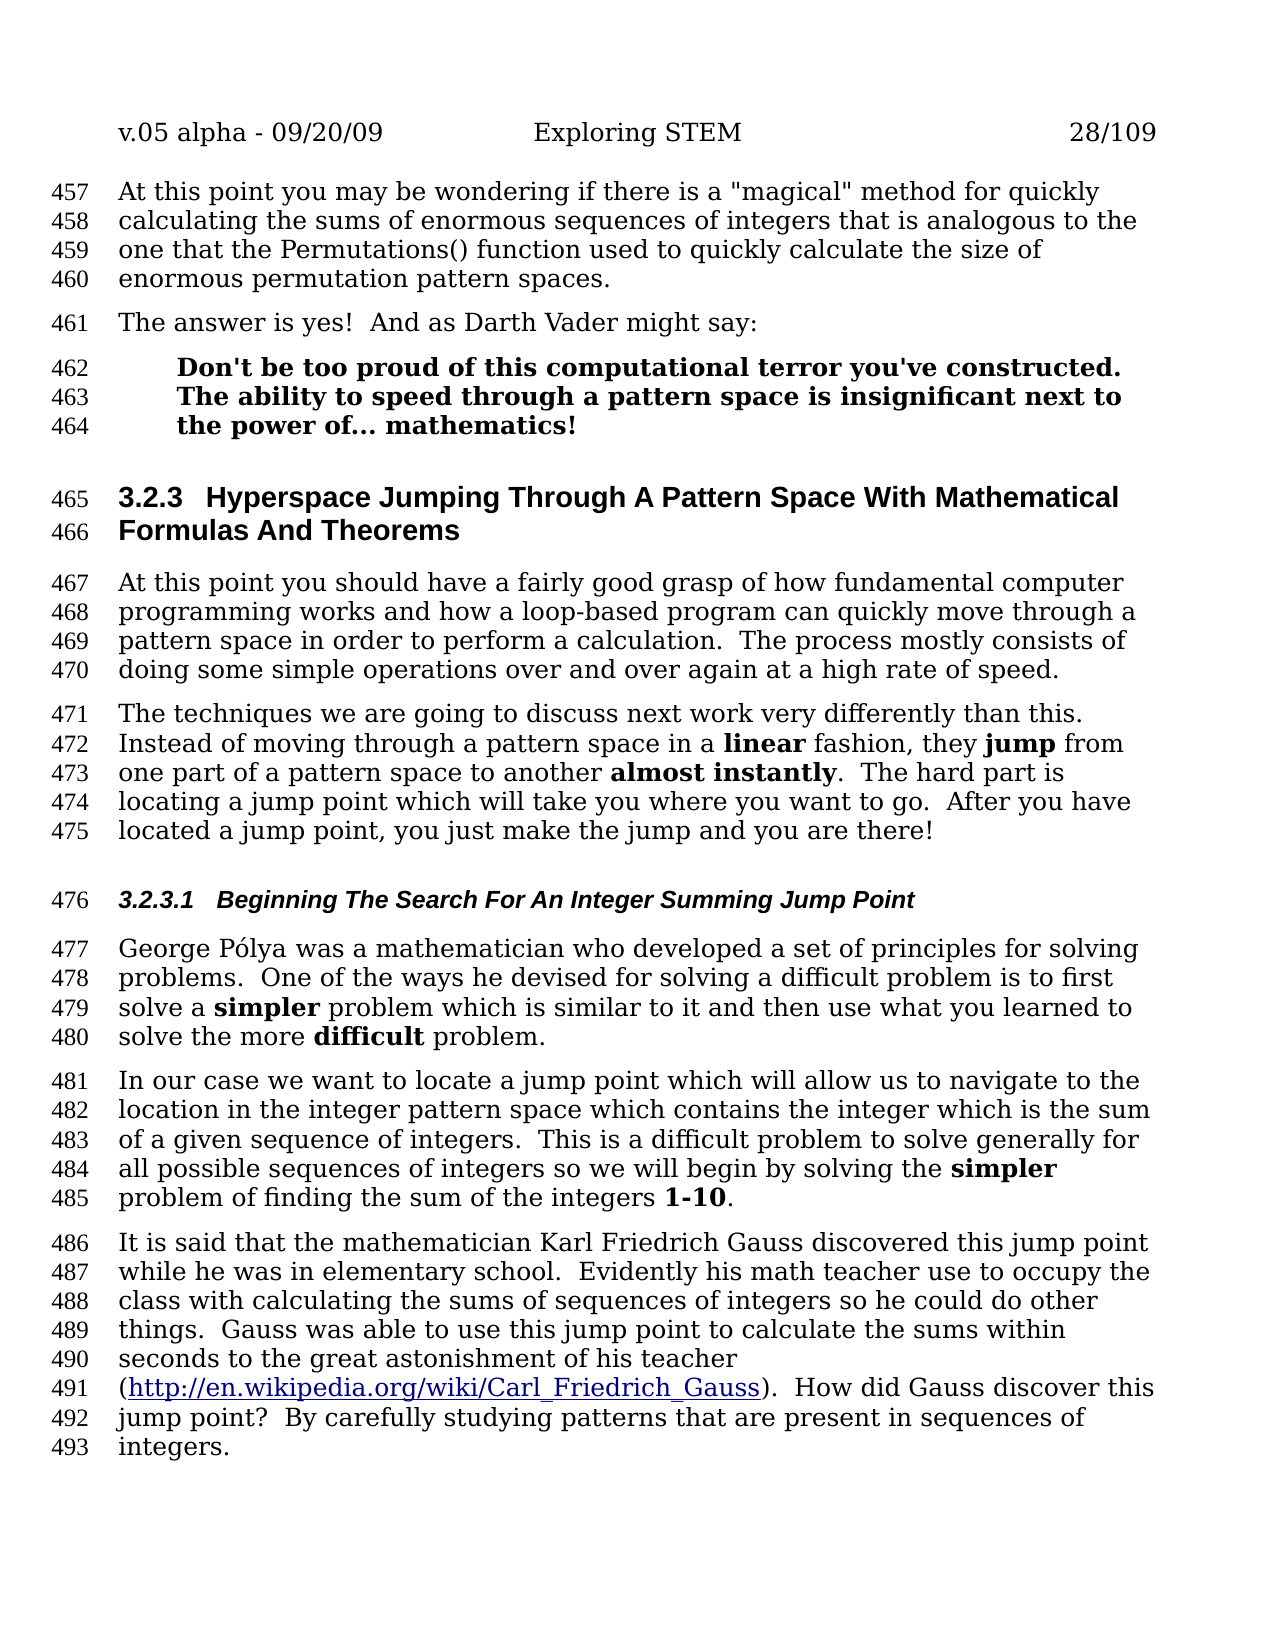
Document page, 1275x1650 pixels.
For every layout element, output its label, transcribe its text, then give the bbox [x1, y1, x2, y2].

text It is said that the mathematician Karl Friedrich Gauss discovered this jump point while he was in elementary school. Evidently his math teacher use to occupy the class with calculating the sums of sequences of integers so he could do other things. Gauss was able to use this jump point to calculate the sums within seconds to the great astonishment of his teacher (http://en.wikipedia.org/wiki/Carl_Friedrich_Gauss). How did Gauss discover this jump point? By carefully studying patterns that are present in sequences of integers. [118, 1228, 1157, 1461]
text George Pólya was a mathematician who developed a set of principles for solving problems. One of the ways he devised for solving a difficult problem is to first solve a simpler problem which is similar to it and then use what you learned to solve the more difficult problem. [118, 934, 1157, 1052]
subtitle Beginning The Search For An Integer Summing Jump Point [118, 885, 1157, 913]
text The answer is yes! And as Darth Vader might say: [118, 308, 1157, 338]
text At this point you should have a fairly good grasp of how fundamental computer programming works and how a loop-based program can quickly move through a pattern space in order to perform a calculation. The process mostly consists of doing some simple operations over and over again at a high rate of speed. [118, 568, 1157, 684]
text Don't be too proud of this computational terror you've constructed. The ability to speed through a pattern space is insignificant next to the power of... mathematics! [176, 353, 1157, 441]
text The techniques we are going to discuss next work very differently than this. Instead of moving through a pattern space in a linear fashion, they jump from one part of a pattern space to another almost instantly. The hard part is locating a jump point which will take you where you want to go. After you have located a jump point, you just make the jump and you are there! [118, 699, 1157, 846]
text In our case we want to locate a jump point which will allow us to navigate to the location in the integer pattern space which contains the integer which is the sum of a given sequence of integers. This is a difficult problem to solve generally for all possible sequences of integers so we will begin by solving the simpler problem of finding the sum of the integers 1-10. [118, 1067, 1157, 1213]
text At this point you may be wondering if there is a "magical" method for quickly calculating the sums of enormous sequences of integers that is analogous to the one that the Permutations() function used to quickly calculate the size of enormous permutation pattern spaces. [118, 177, 1157, 293]
subtitle Hyperspace Jumping Through A Pattern Space With Mathematical Formulas And Theorems [118, 480, 1157, 547]
